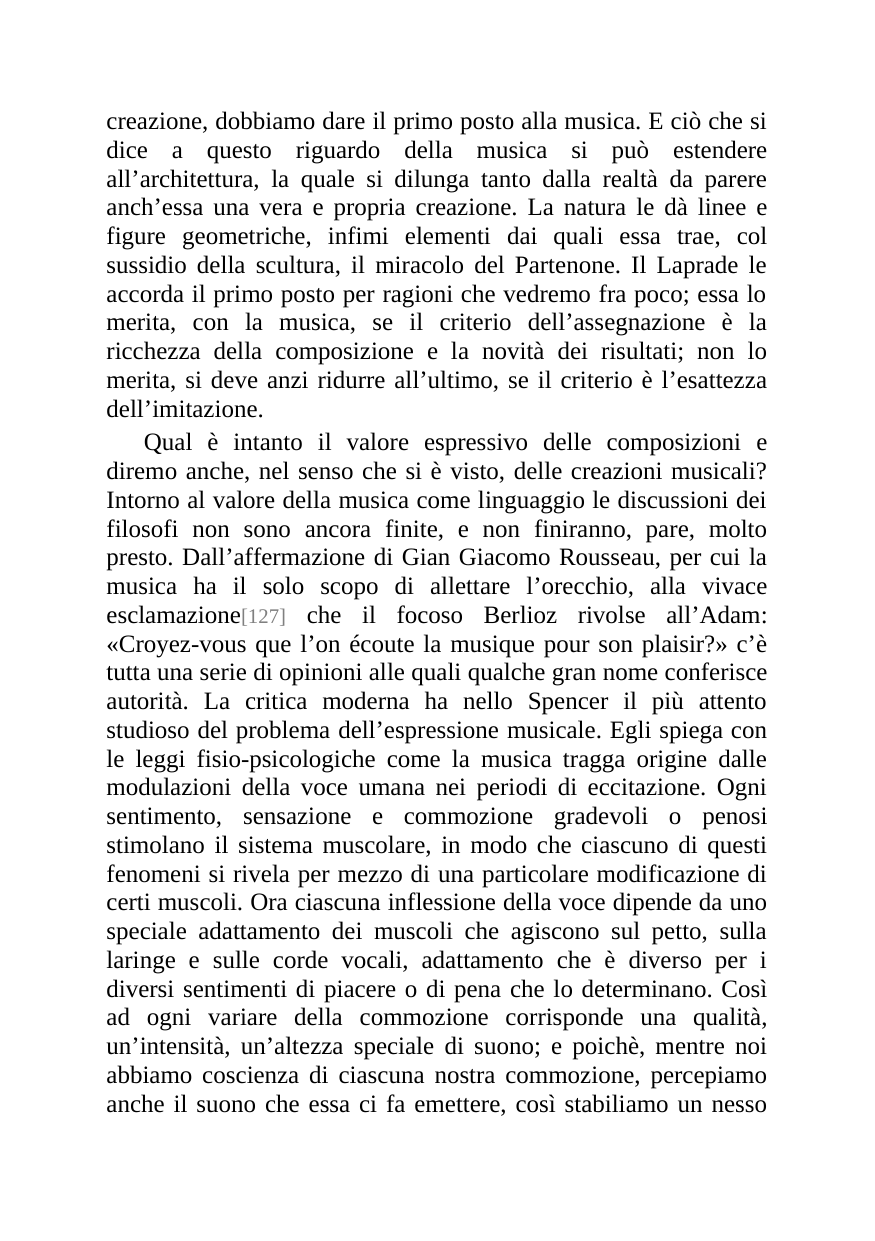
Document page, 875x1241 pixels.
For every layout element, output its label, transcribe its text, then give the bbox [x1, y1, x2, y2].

text creazione, dobbiamo dare il primo posto alla musica. E ciò che si dice a questo riguardo della musica si può estendere all’architettura, la quale si dilunga tanto dalla realtà da parere anch’essa una vera e propria creazione. La natura le dà linee e figure geometriche, infimi elementi dai quali essa trae, col sussidio della scultura, il miracolo del Partenone. Il Laprade le accorda il primo posto per ragioni che vedremo fra poco; essa lo merita, con la musica, se il criterio dell’assegnazione è la ricchezza della composizione e la novità dei risultati; non lo merita, si deve anzi ridurre all’ultimo, se il criterio è l’esattezza dell’imitazione. [106, 106, 768, 422]
text Qual è intanto il valore espressivo delle composizioni e diremo anche, nel senso che si è visto, delle creazioni musicali? Intorno al valore della musica come linguaggio le discussioni dei filosofi non sono ancora finite, e non finiranno, pare, molto presto. Dall’affermazione di Gian Giacomo Rousseau, per cui la musica ha il solo scopo di allettare l’orecchio, alla vivace esclamazione[127] che il focoso Berlioz rivolse all’Adam: «Croyez-vous que l’on écoute la musique pour son plaisir?» c’è tutta una serie di opinioni alle quali qualche gran nome conferisce autorità. La critica moderna ha nello Spencer il più attento studioso del problema dell’espressione musicale. Egli spiega con le leggi fisio-psicologiche come la musica tragga origine dalle modulazioni della voce umana nei periodi di eccitazione. Ogni sentimento, sensazione e commozione gradevoli o penosi stimolano il sistema muscolare, in modo che ciascuno di questi fenomeni si rivela per mezzo di una particolare modificazione di certi muscoli. Ora ciascuna inflessione della voce dipende da uno speciale adattamento dei muscoli che agiscono sul petto, sulla laringe e sulle corde vocali, adattamento che è diverso per i diversi sentimenti di piacere o di pena che lo determinano. Così ad ogni variare della commozione corrisponde una qualità, un’intensità, un’altezza speciale di suono; e poichè, mentre noi abbiamo coscienza di ciascuna nostra commozione, percepiamo anche il suono che essa ci fa emettere, così stabiliamo un nesso [106, 427, 768, 1117]
